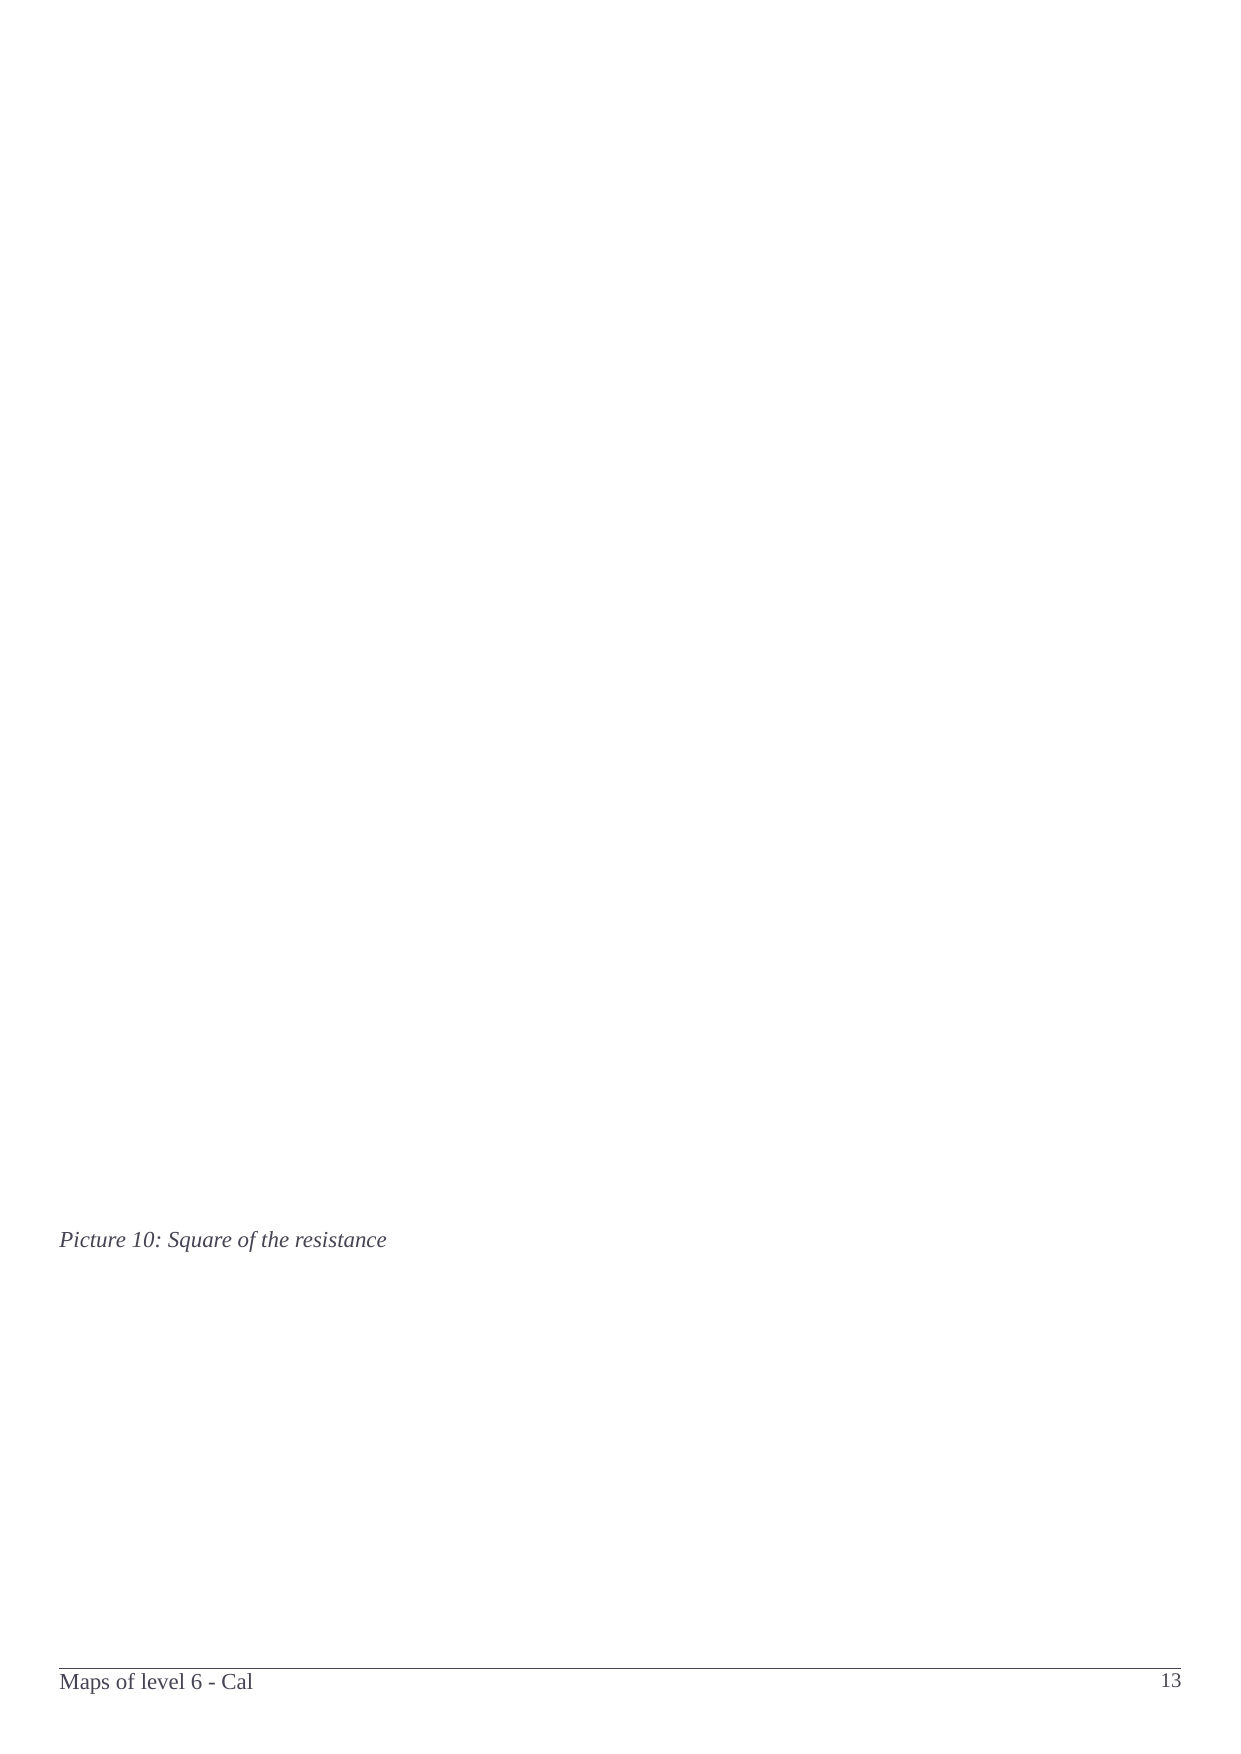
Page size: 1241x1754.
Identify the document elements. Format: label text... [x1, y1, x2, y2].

text Picture 10: Square of the resistance [59, 72, 1181, 1252]
